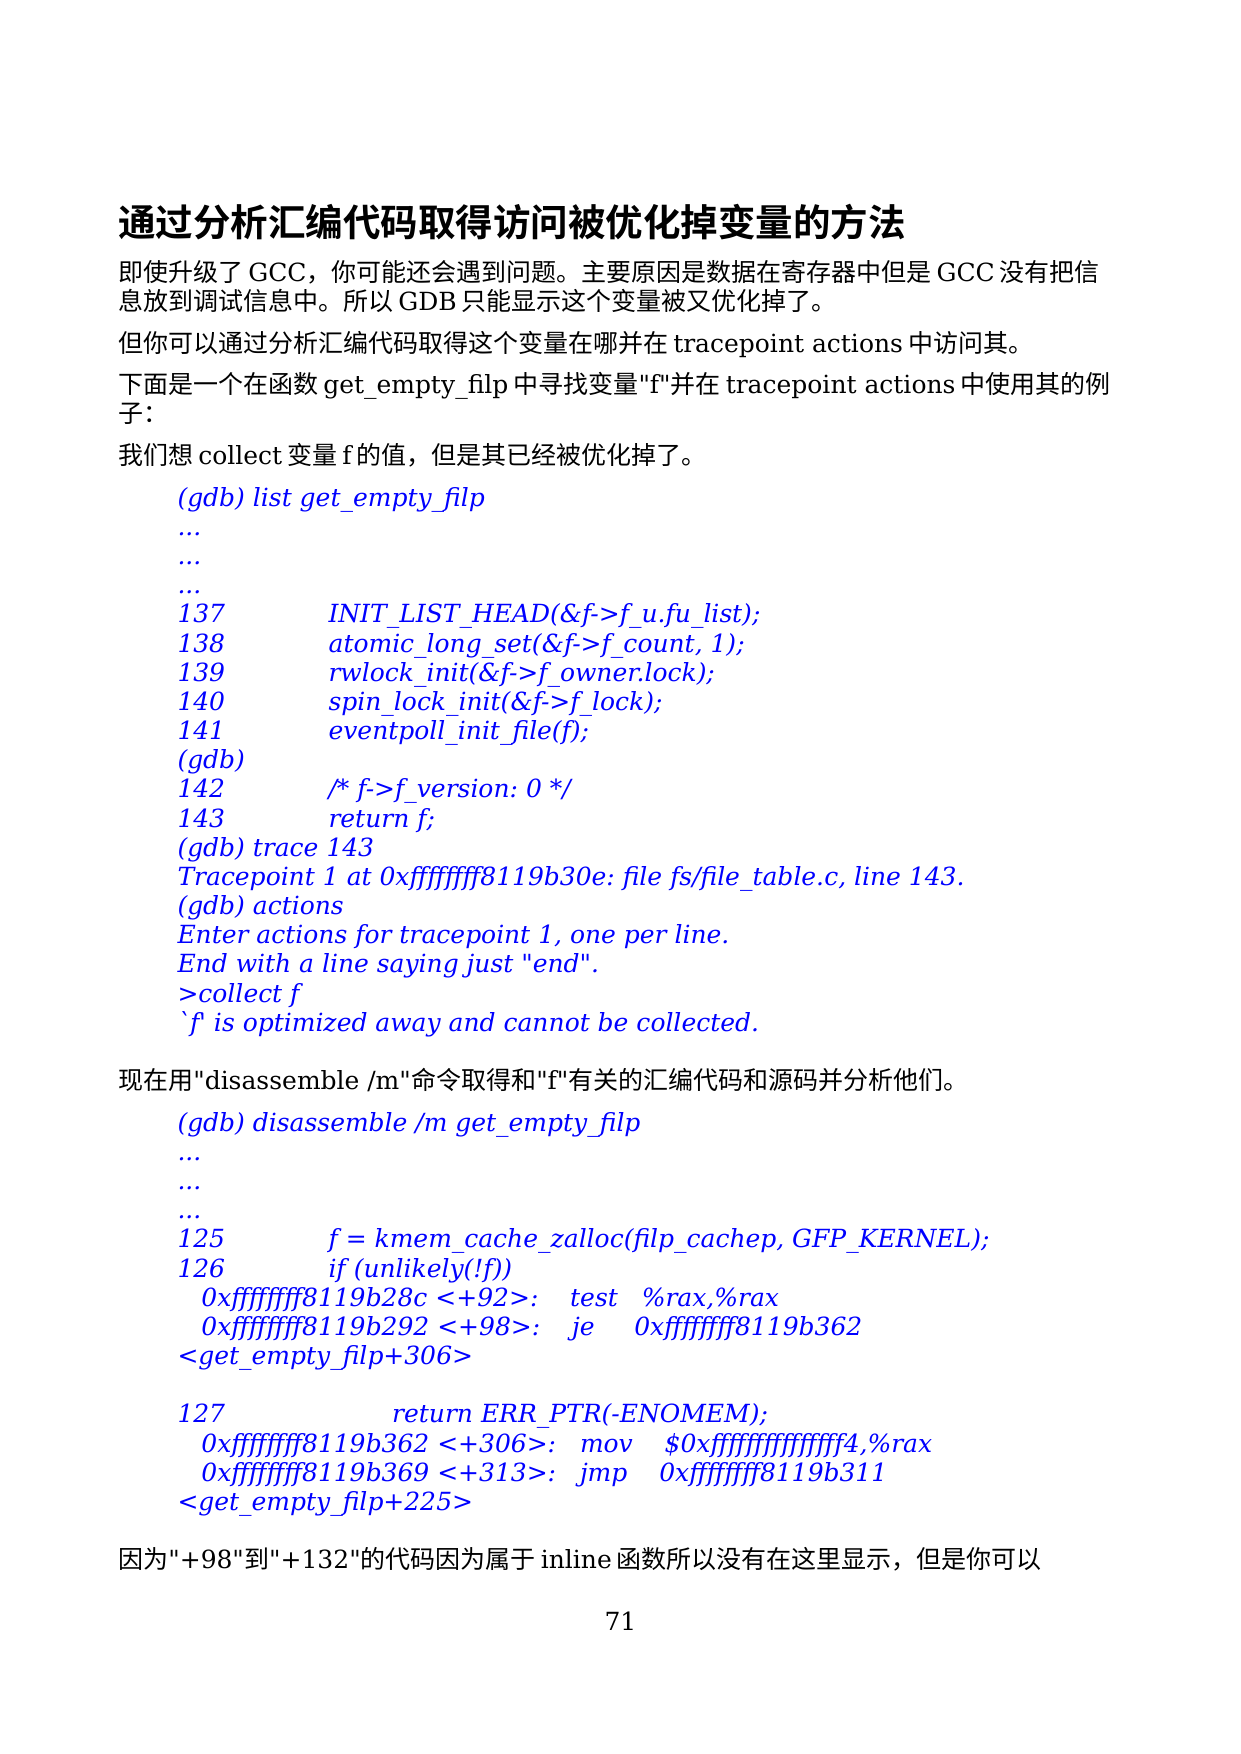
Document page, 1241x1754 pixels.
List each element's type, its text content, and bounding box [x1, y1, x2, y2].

text 137 INIT_LIST_HEAD(&f->f_u.fu_list); [177, 599, 1063, 629]
text (gdb) actions [177, 891, 1063, 920]
text ... [177, 570, 1063, 599]
text ... [177, 541, 1063, 570]
subtitle 通过分析汇编代码取得访问被优化掉变量的方法 [118, 202, 1122, 245]
text End with a line saying just "end". [177, 949, 1063, 979]
text Tracepoint 1 at 0xffffffff8119b30e: file fs/file_table.c, line 143. [177, 862, 1063, 891]
text (gdb) trace 143 [177, 833, 1063, 862]
text 下面是一个在函数get_empty_filp中寻找变量"f"并在tracepoint actions中使用其的例子： [118, 370, 1122, 429]
text 139 rwlock_init(&f->f_owner.lock); [177, 658, 1063, 687]
text 但你可以通过分析汇编代码取得这个变量在哪并在tracepoint actions中访问其。 [118, 329, 1122, 358]
text 126 if (unlikely(!f)) [177, 1254, 1063, 1283]
text 142 /* f->f_version: 0 */ [177, 774, 1063, 804]
text 0xffffffff8119b28c <+92>: test %rax,%rax [177, 1283, 1063, 1312]
text 143 return f; [177, 804, 1063, 833]
text 0xffffffff8119b362 <+306>: mov $0xfffffffffffffff4,%rax [177, 1429, 1063, 1458]
text 141 eventpoll_init_file(f); [177, 716, 1063, 745]
text 140 spin_lock_init(&f->f_lock); [177, 687, 1063, 716]
text ... [177, 512, 1063, 541]
text 127 return ERR_PTR(-ENOMEM); [177, 1399, 1063, 1429]
text 我们想collect变量f的值，但是其已经被优化掉了。 [118, 441, 1122, 470]
text 0xffffffff8119b369 <+313>: jmp 0xffffffff8119b311 <get_empty_filp+225> [177, 1458, 1063, 1516]
text ... [177, 1166, 1063, 1195]
text 即使升级了GCC，你可能还会遇到问题。主要原因是数据在寄存器中但是GCC没有把信息放到调试信息中。所以GDB只能显示这个变量被又优化掉了。 [118, 258, 1122, 316]
text ... [177, 1137, 1063, 1166]
text (gdb) [177, 745, 1063, 774]
text >collect f [177, 979, 1063, 1008]
text 现在用"disassemble /m"命令取得和"f"有关的汇编代码和源码并分析他们。 [118, 1066, 1122, 1095]
text ... [177, 1195, 1063, 1224]
text `f' is optimized away and cannot be collected. [177, 1008, 1063, 1037]
text 125 f = kmem_cache_zalloc(filp_cachep, GFP_KERNEL); [177, 1224, 1063, 1254]
text 因为"+98"到"+132"的代码因为属于inline函数所以没有在这里显示，但是你可以 [118, 1545, 1122, 1574]
text 0xffffffff8119b292 <+98>: je 0xffffffff8119b362 <get_empty_filp+306> [177, 1312, 1063, 1370]
text (gdb) disassemble /m get_empty_filp [177, 1108, 1063, 1137]
text 138 atomic_long_set(&f->f_count, 1); [177, 629, 1063, 658]
text Enter actions for tracepoint 1, one per line. [177, 920, 1063, 949]
text (gdb) list get_empty_filp [177, 483, 1063, 512]
